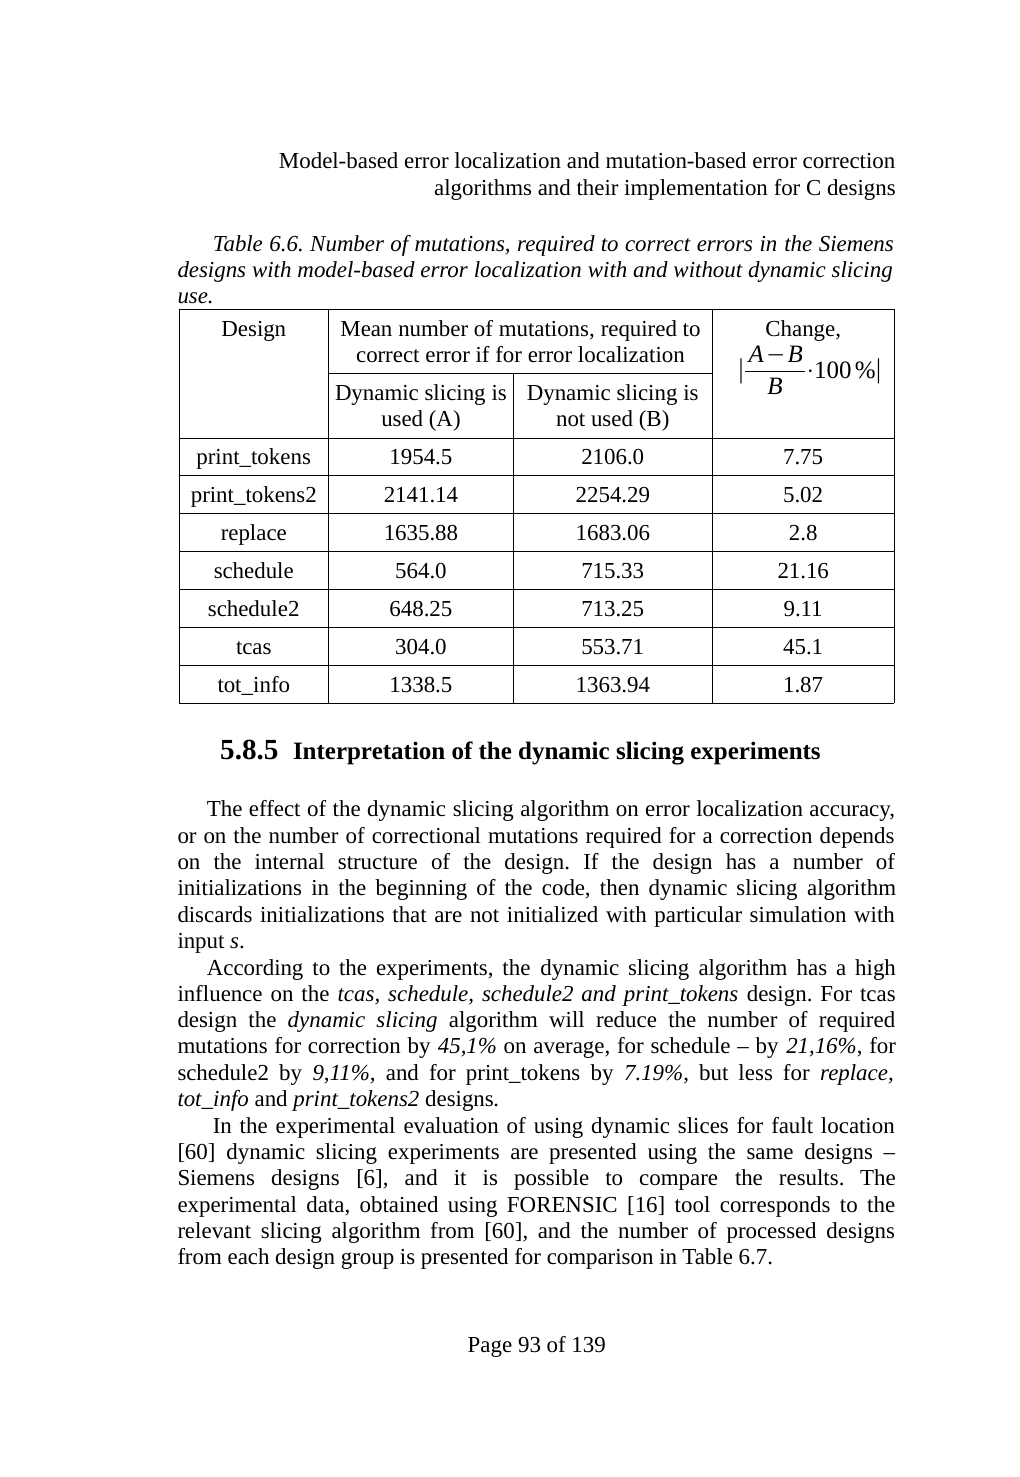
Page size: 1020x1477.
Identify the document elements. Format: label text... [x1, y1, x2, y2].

table_cell 2.8 [713, 514, 894, 551]
table_cell tcas [180, 628, 328, 665]
table_cell Dynamic slicing is not used (B) [514, 374, 712, 437]
table_cell 5.02 [713, 476, 894, 513]
table_cell 713.25 [514, 590, 712, 627]
table_cell 2254.29 [514, 476, 712, 513]
table_cell schedule [180, 552, 328, 589]
table_cell Dynamic slicing is used (A) [329, 374, 513, 437]
text In the experimental evaluation of using dynamic slices for fault location [60] dynamic slicing experiments are presented using the same designs – Siemens designs [6], and it is possible to compare the results. The experimental data, obtained using FORENSIC [16] tool corresponds to the relevant slicing algorithm from [60], and the number of processed designs from each design group is presented for comparison in Table 6.7. [177, 1112, 896, 1270]
table_cell print_tokens2 [180, 476, 328, 513]
table_cell 21.16 [713, 552, 894, 589]
text Table 6.6. Number of mutations, required to correct errors in the Siemens designs with model-based error localization with and without dynamic slicing use. [177, 230, 896, 309]
table_cell tot_info [180, 666, 328, 703]
table_cell 1338.5 [329, 666, 513, 703]
table_cell 553.71 [514, 628, 712, 665]
table_cell 1.87 [713, 666, 894, 703]
table_header Change, [713, 310, 894, 437]
table_cell 1363.94 [514, 666, 712, 703]
table_cell schedule2 [180, 590, 328, 627]
table_cell 648.25 [329, 590, 513, 627]
table_cell 1954.5 [329, 439, 513, 475]
table_cell 2141.14 [329, 476, 513, 513]
table_cell replace [180, 514, 328, 551]
table_cell 7.75 [713, 439, 894, 475]
table_cell 304.0 [329, 628, 513, 665]
text The effect of the dynamic slicing algorithm on error localization accuracy, or on the number of correctional mutations required for a correction depends on the internal structure of the design. If the design has a number of initializations in the beginning of the code, then dynamic slicing algorithm discards initializations that are not initialized with particular simulation with input s. [177, 795, 896, 953]
table_cell print_tokens [180, 439, 328, 475]
subtitle Interpretation of the dynamic slicing experiments [177, 732, 896, 766]
table_cell 1683.06 [514, 514, 712, 551]
table_cell 564.0 [329, 552, 513, 589]
table_header Design [180, 310, 328, 437]
table_cell 45.1 [713, 628, 894, 665]
text According to the experiments, the dynamic slicing algorithm has a high influence on the tcas, schedule, schedule2 and print_tokens design. For tcas design the dynamic slicing algorithm will reduce the number of required mutations for correction by 45,1% on average, for schedule – by 21,16%, for schedule2 by 9,11%, and for print_tokens by 7.19%, but less for replace, tot_info and print_tokens2 designs. [177, 953, 896, 1112]
table_cell 9.11 [713, 590, 894, 627]
table_cell 715.33 [514, 552, 712, 589]
table_cell 2106.0 [514, 439, 712, 475]
table_header Mean number of mutations, required to correct error if for error localization [329, 310, 712, 373]
table_cell 1635.88 [329, 514, 513, 551]
